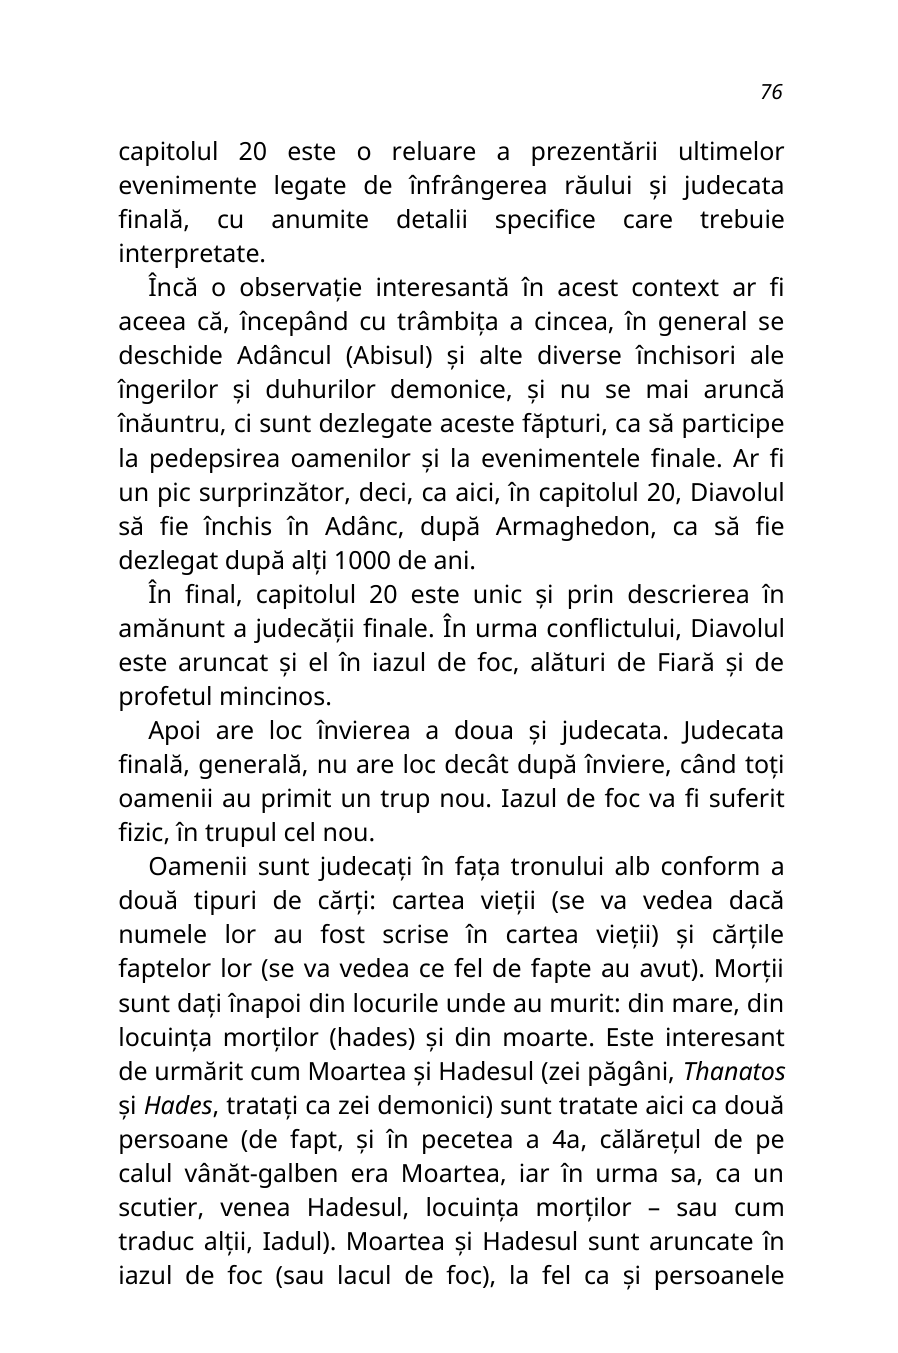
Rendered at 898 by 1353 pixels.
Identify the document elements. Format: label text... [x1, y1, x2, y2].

text Încă o observaţie interesantă în acest context ar fi aceea că, începând cu trâmbiţa a cincea, în general se deschide Adâncul (Abisul) şi alte diverse închisori ale îngerilor şi duhurilor demonice, şi nu se mai aruncă înăuntru, ci sunt dezlegate aceste făpturi, ca să participe la pedepsirea oamenilor şi la evenimentele finale. Ar fi un pic surprinzător, deci, ca aici, în capitolul 20, Diavolul să fie închis în Adânc, după Armaghedon, ca să fie dezlegat după alţi 1000 de ani. [118, 270, 786, 576]
text În final, capitolul 20 este unic şi prin descrierea în amănunt a judecăţii finale. În urma conflictului, Diavolul este aruncat şi el în iazul de foc, alături de Fiară şi de profetul mincinos. [118, 576, 786, 713]
text Oamenii sunt judecaţi în faţa tronului alb conform a două tipuri de cărţi: cartea vieţii (se va vedea dacă numele lor au fost scrise în cartea vieţii) şi cărţile faptelor lor (se va vedea ce fel de fapte au avut). Morţii sunt daţi înapoi din locurile unde au murit: din mare, din locuinţa morţilor (hades) şi din moarte. Este interesant de urmărit cum Moartea şi Hadesul (zei păgâni, Thanatos şi Hades, trataţi ca zei demonici) sunt tratate aici ca două persoane (de fapt, şi în pecetea a 4a, călăreţul de pe calul vânăt-galben era Moartea, iar în urma sa, ca un scutier, venea Hadesul, locuinţa morţilor – sau cum traduc alţii, Iadul). Moartea şi Hadesul sunt aruncate în iazul de foc (sau lacul de foc), la fel ca şi persoanele [118, 849, 786, 1292]
text Apoi are loc învierea a doua şi judecata. Judecata finală, generală, nu are loc decât după înviere, când toţi oamenii au primit un trup nou. Iazul de foc va fi suferit fizic, în trupul cel nou. [118, 713, 786, 849]
text capitolul 20 este o reluare a prezentării ultimelor evenimente legate de înfrângerea răului şi judecata finală, cu anumite detalii specifice care trebuie interpretate. [118, 134, 786, 270]
